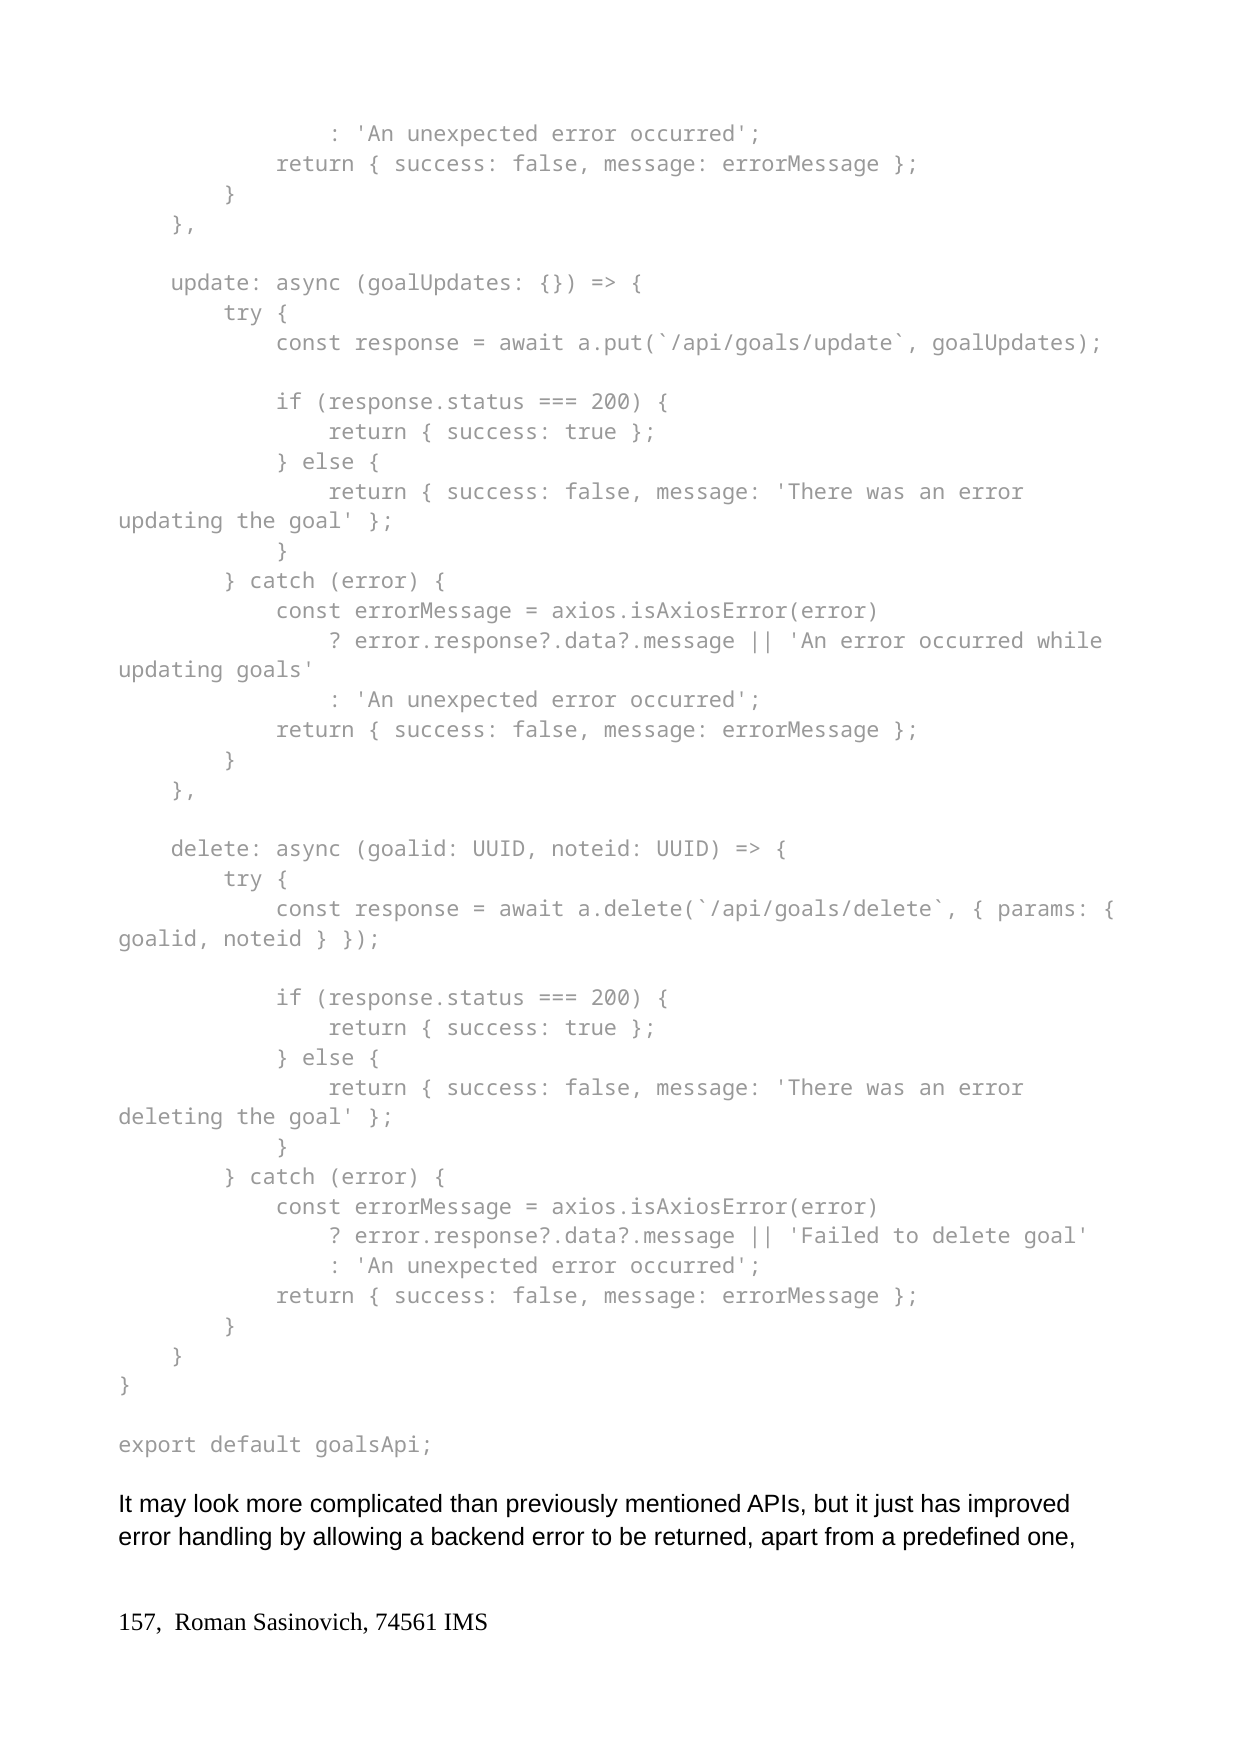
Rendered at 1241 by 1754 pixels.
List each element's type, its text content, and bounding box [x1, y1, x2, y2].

text return { success: false, message: errorMessage }; [118, 1280, 1122, 1310]
text } [118, 178, 1122, 207]
text }, [118, 773, 1122, 803]
text ? error.response?.data?.message || 'Failed to delete goal' [118, 1220, 1122, 1250]
text try { [118, 297, 1122, 327]
text const errorMessage = axios.isAxiosError(error) [118, 1191, 1122, 1220]
text const response = await a.delete(`/api/goals/delete`, { params: { goalid, noteid } }); [118, 893, 1122, 952]
text export default goalsApi; [118, 1429, 1122, 1459]
text } [118, 1369, 1122, 1399]
text update: async (goalUpdates: {}) => { [118, 267, 1122, 297]
text return { success: false, message: errorMessage }; [118, 714, 1122, 744]
text } [118, 1131, 1122, 1161]
text } catch (error) { [118, 1161, 1122, 1191]
text } [118, 1339, 1122, 1369]
text try { [118, 863, 1122, 893]
text const errorMessage = axios.isAxiosError(error) [118, 595, 1122, 624]
text if (response.status === 200) { [118, 386, 1122, 416]
text ? error.response?.data?.message || 'An error occurred while updating goals' [118, 624, 1122, 684]
text : 'An unexpected error occurred'; [118, 1250, 1122, 1280]
text return { success: false, message: 'There was an error deleting the goal' }; [118, 1071, 1122, 1131]
text }, [118, 207, 1122, 237]
text delete: async (goalid: UUID, noteid: UUID) => { [118, 833, 1122, 863]
text if (response.status === 200) { [118, 982, 1122, 1012]
text : 'An unexpected error occurred'; [118, 684, 1122, 714]
text } else { [118, 1042, 1122, 1071]
text return { success: true }; [118, 1012, 1122, 1042]
text return { success: false, message: 'There was an error updating the goal' }; [118, 476, 1122, 535]
text It may look more complicated than previously mentioned APIs, but it just has improved error handling by allowing a backend error to be returned, apart from a predefined one, [118, 1488, 1122, 1550]
text } [118, 744, 1122, 773]
text : 'An unexpected error occurred'; [118, 118, 1122, 148]
text } [118, 1310, 1122, 1339]
text } catch (error) { [118, 565, 1122, 595]
text } else { [118, 446, 1122, 476]
text return { success: true }; [118, 416, 1122, 446]
text return { success: false, message: errorMessage }; [118, 148, 1122, 178]
text } [118, 535, 1122, 565]
text const response = await a.put(`/api/goals/update`, goalUpdates); [118, 327, 1122, 356]
